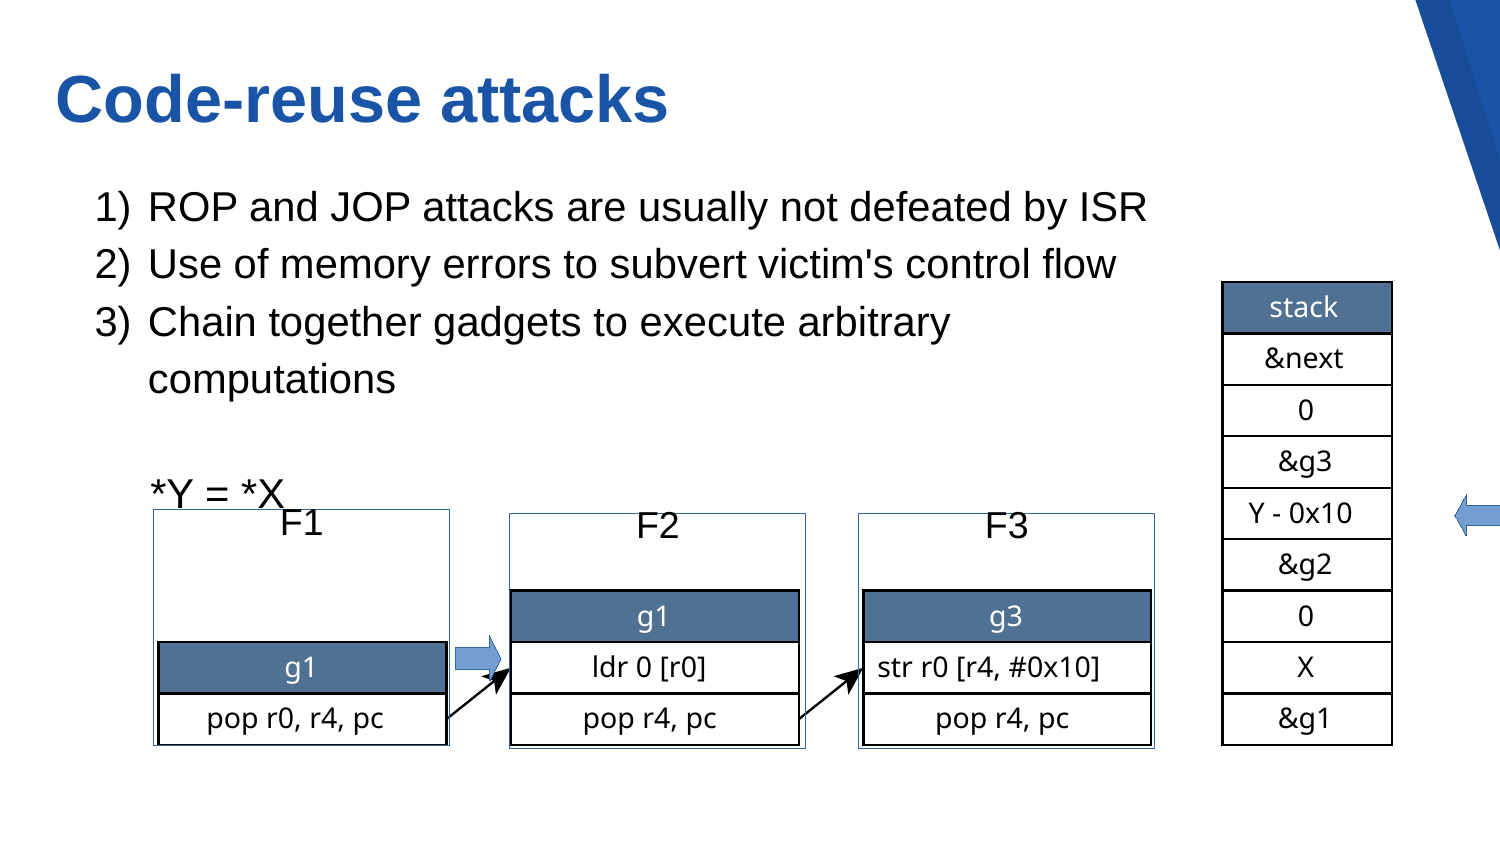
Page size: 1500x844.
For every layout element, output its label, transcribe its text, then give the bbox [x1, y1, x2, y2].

title Code-reuse attacks [40, 83, 867, 151]
text_box F2 [509, 513, 806, 749]
list ROP and JOP attacks are usually not defeated by ISR Use of memory errors to subvert victim's control flow Chain together gadgets to execute arbitrary computations *Y = *X [61, 157, 1202, 425]
picture [153, 276, 1398, 749]
text_box F1 [153, 509, 450, 746]
text_box F3 [858, 513, 1155, 749]
text_box [1454, 494, 1500, 536]
text_box [455, 635, 501, 681]
